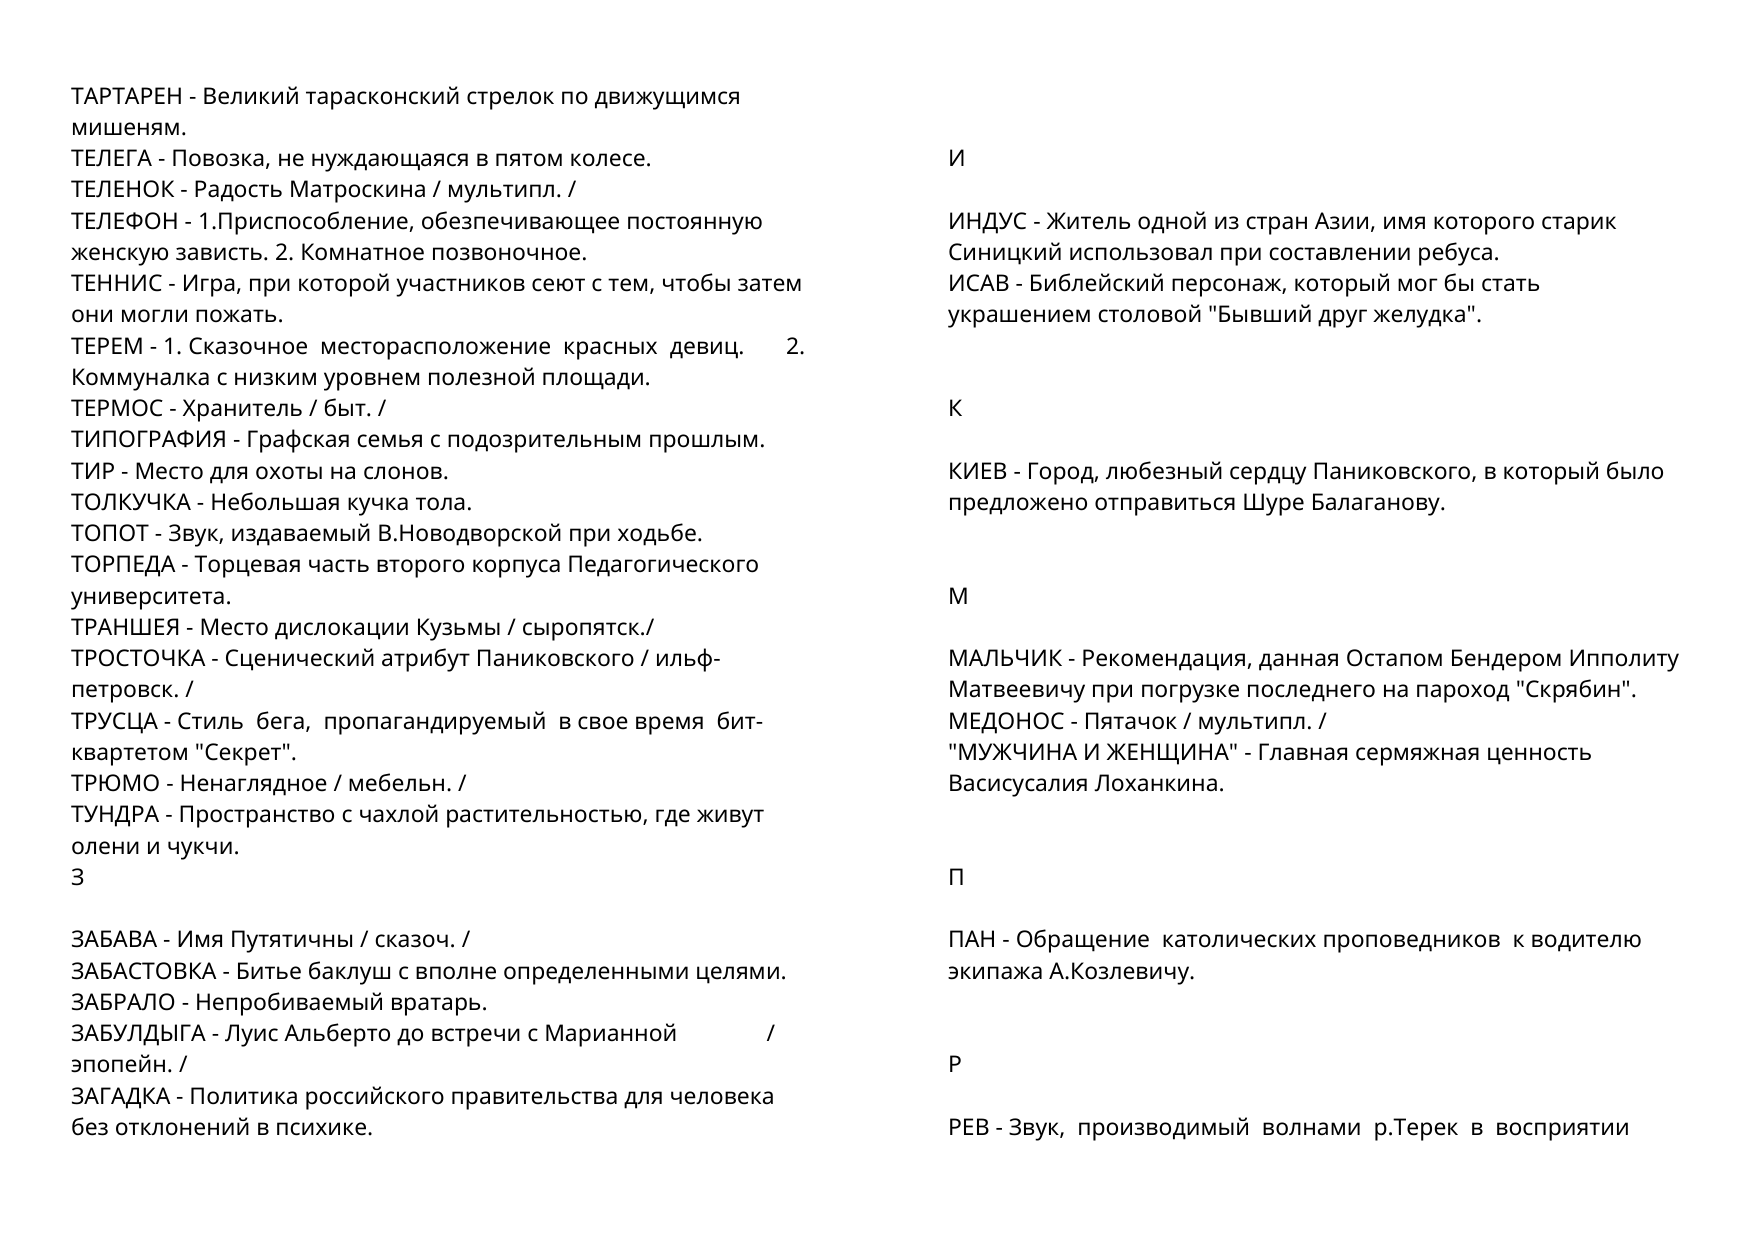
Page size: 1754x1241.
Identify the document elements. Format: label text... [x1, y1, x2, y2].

text И [948, 142, 1683, 173]
text ТРОСТОЧКА - Сценический атрибут Паниковского / ильф-петровск. / [71, 642, 806, 705]
text М [948, 580, 1683, 611]
text ТРУСЦА - Стиль бега, пропагандируемый в свое время бит-квартетом "Секрет". [71, 705, 806, 767]
text ТЕЛЕФОН - 1.Приспособление, обезпечивающее постоянную женскую зависть. 2. Комнатное позвоночное. [71, 205, 806, 267]
text ТУНДРА - Пространство с чахлой растительностью, где живут олени и чукчи. [71, 798, 806, 861]
text ТРАНШЕЯ - Место дислокации Кузьмы / сыропятск./ [71, 611, 806, 642]
text РЕВ - Звук, производимый волнами р.Терек в восприятии [948, 1111, 1683, 1142]
text ИНДУС - Житель одной из стран Азии, имя которого старик Синицкий использовал при составлении ребуса. [948, 205, 1683, 267]
text "МУЖЧИНА И ЖЕНЩИНА" - Главная сермяжная ценность Васисусалия Лоханкина. [948, 736, 1683, 798]
text ПАН - Обращение католических проповедников к водителю экипажа А.Козлевичу. [948, 923, 1683, 986]
text ЗАБУЛДЫГА - Луис Альберто до встречи с Марианной / эпопейн. / [71, 1017, 806, 1080]
text ТОРПЕДА - Торцевая часть второго корпуса Педагогического университета. [71, 548, 806, 611]
text МЕДОНОС - Пятачок / мультипл. / [948, 705, 1683, 736]
text П [948, 861, 1683, 892]
text ТОПОТ - Звук, издаваемый В.Новодворской при ходьбе. [71, 517, 806, 548]
text ТРЮМО - Ненаглядное / мебельн. / [71, 767, 806, 798]
text ЗАБАВА - Имя Путятичны / сказоч. / [71, 923, 806, 955]
text Р [948, 1048, 1683, 1080]
text К [948, 392, 1683, 423]
text ТЕЛЕГА - Повозка, не нуждающаяся в пятом колесе. [71, 142, 806, 173]
text ТЕННИС - Игра, при которой участников сеют с тем, чтобы затем они могли пожать. [71, 267, 806, 330]
text ЗАГАДКА - Политика российского правительства для человека без отклонений в психике. [71, 1080, 806, 1142]
text КИЕВ - Город, любезный сердцу Паниковского, в который было предложено отправиться Шуре Балаганову. [948, 455, 1683, 517]
text ТАРТАРЕН - Великий тарасконский стрелок по движущимся мишеням. [71, 80, 806, 142]
text ИСАВ - Библейский персонаж, который мог бы стать украшением столовой "Бывший друг желудка". [948, 267, 1683, 330]
text З [71, 861, 806, 892]
text ТЕРЕМ - 1. Сказочное месторасположение красных девиц. 2. Коммуналка с низким уровнем полезной площади. [71, 330, 806, 392]
text ТЕЛЕНОК - Радость Матроскина / мультипл. / [71, 173, 806, 205]
text ТОЛКУЧКА - Небольшая кучка тола. [71, 486, 806, 517]
text ТЕРМОС - Хранитель / быт. / [71, 392, 806, 423]
text ТИПОГРАФИЯ - Графская семья с подозрительным прошлым. [71, 423, 806, 455]
text ЗАБРАЛО - Непробиваемый вратарь. [71, 986, 806, 1017]
text ЗАБАСТОВКА - Битье баклуш с вполне определенными целями. [71, 955, 806, 986]
text МАЛЬЧИК - Рекомендация, данная Остапом Бендером Ипполиту Матвеевичу при погрузке последнего на пароход "Скрябин". [948, 642, 1683, 705]
text ТИР - Место для охоты на слонов. [71, 455, 806, 486]
